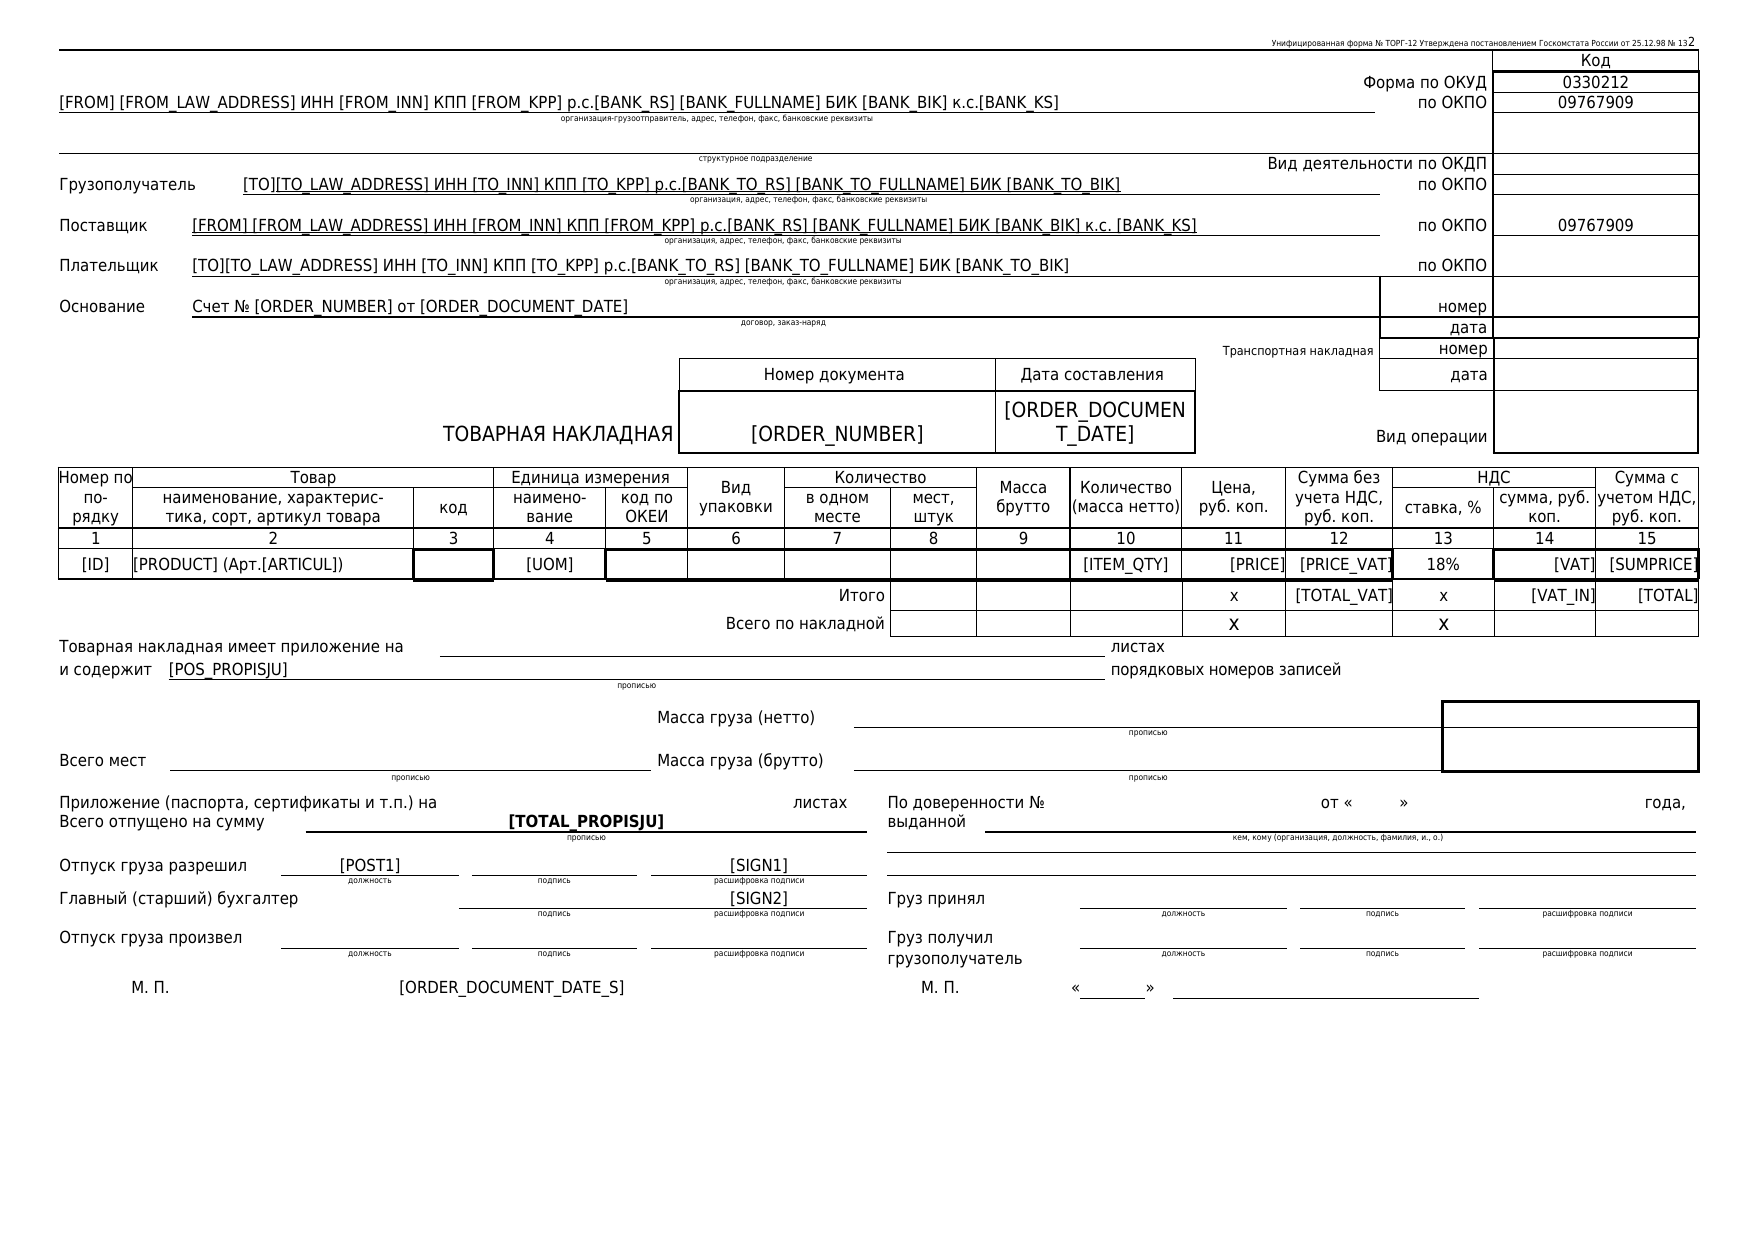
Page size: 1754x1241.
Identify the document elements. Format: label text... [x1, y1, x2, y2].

table_cell [ID] [59, 549, 132, 578]
table_cell Всего по накладной [688, 610, 890, 636]
table_header 7 [785, 529, 890, 548]
table_cell наимено- вание [494, 488, 605, 527]
table_header Масса брутто [977, 468, 1069, 527]
table_cell [867, 831, 877, 852]
table_cell расшифровка подписи [651, 876, 867, 886]
table_cell [877, 908, 887, 928]
table_cell [TOTAL_PROPISJU] [306, 812, 867, 831]
table_cell код [414, 488, 493, 527]
table_cell [1286, 611, 1392, 636]
table_cell [1465, 948, 1479, 968]
table_cell по ОКПО [1380, 174, 1492, 194]
table_cell [59, 133, 1492, 153]
table_cell и содержит [59, 656, 168, 679]
table_cell [785, 551, 890, 578]
table_cell [PRICE] [1182, 551, 1285, 578]
table_cell Отпуск груза разрешил [59, 852, 281, 875]
table_cell [867, 948, 877, 968]
table_cell [877, 948, 887, 968]
table_cell прописью [170, 771, 651, 790]
table_cell [1495, 391, 1697, 452]
table_header [1444, 703, 1697, 727]
table_cell по ОКПО [1380, 255, 1492, 276]
table_cell подпись [1300, 949, 1465, 968]
table_cell должность [281, 949, 459, 968]
table_cell организация-грузоотправитель, адрес, телефон, факс, банковские реквизиты [59, 113, 1374, 133]
table_cell [877, 812, 887, 831]
table_cell [877, 968, 887, 998]
table_cell М. П. « [887, 968, 1080, 998]
table_cell кем, кому (организация, должность, фамилия, и., о.) [985, 833, 1696, 852]
table_header 9 [977, 529, 1069, 548]
table_cell [1080, 929, 1287, 948]
table_header Сумма без учета НДС, руб. коп. [1286, 468, 1392, 527]
table_cell [POS_PROPISJU] [169, 656, 1104, 679]
table_cell подпись [472, 876, 637, 886]
table_cell номер [1381, 277, 1492, 316]
table_cell [867, 968, 877, 998]
table_cell [415, 551, 492, 578]
table_cell Груз принял [887, 886, 1080, 908]
table_cell [494, 610, 606, 636]
table_cell [UOM] [495, 549, 604, 578]
table_cell порядковых номеров записей [1105, 656, 1377, 679]
table_cell [59, 727, 651, 747]
table_header Номер по по- рядку [59, 468, 132, 527]
table_cell [1495, 359, 1697, 390]
table_cell договор, заказ-наряд [192, 318, 1379, 337]
table_cell [133, 610, 413, 636]
table_cell [877, 886, 887, 908]
table_cell [FROM] [FROM_LAW_ADDRESS] ИНН [FROM_INN] КПП [FROM_KPP] р.с.[BANK_RS] [BANK_FULLNAME] БИК [BANK_BIK] к.с.[BANK_KS] [59, 92, 1374, 112]
table_cell [SUMPRICE] [1596, 551, 1697, 578]
table_cell должность [1080, 949, 1287, 968]
table_cell [637, 875, 651, 886]
table_cell [1494, 277, 1698, 316]
table_cell [1080, 886, 1287, 908]
table_cell [977, 551, 1069, 578]
table_cell [1494, 318, 1698, 337]
table_header [413, 582, 494, 610]
text Унифицированная форма № ТОРГ-12 Утверждена постановлением Госкомстата России от 25.12.98 № 132 [59, 34, 1695, 49]
table_header 3 [414, 529, 493, 548]
table_cell [887, 853, 1696, 875]
table_cell [651, 968, 867, 998]
table_cell [877, 852, 887, 875]
table_cell [1494, 236, 1698, 276]
table_cell [VAT] [1495, 551, 1595, 578]
table_cell [459, 948, 472, 968]
table_cell [887, 876, 1696, 886]
table_cell [637, 909, 651, 928]
table_cell [59, 390, 272, 452]
table_cell [1494, 154, 1698, 173]
table_header 6 [688, 529, 784, 548]
table_header Единица измерения [494, 468, 687, 487]
table_cell сумма, руб. коп. [1494, 488, 1595, 527]
table_cell [1071, 611, 1182, 636]
table_cell Номер документа [680, 359, 995, 390]
table_header [1495, 339, 1697, 358]
table_cell [1465, 908, 1479, 928]
table_cell [281, 929, 459, 948]
table_cell [1479, 929, 1696, 948]
table_cell по ОКПО [1375, 92, 1492, 112]
table_cell [POST1] [281, 852, 459, 875]
table_cell по ОКПО [1380, 214, 1492, 235]
table_header Транспортная накладная [1195, 338, 1379, 358]
table_cell структурное подразделение [59, 154, 812, 173]
table_cell организация, адрес, телефон, факс, банковские реквизиты [243, 195, 1380, 214]
table_header [59, 51, 1492, 70]
table_cell [59, 908, 281, 928]
table_header [59, 700, 651, 727]
table_cell [FROM] [FROM_LAW_ADDRESS] ИНН [FROM_INN] КПП [FROM_KPP] р.с.[BANK_RS] [BANK_FULLNAME] БИК [BANK_BIK] к.с. [BANK_KS] [192, 214, 1380, 235]
table_cell дата [1381, 318, 1492, 337]
table_cell должность [1080, 909, 1287, 928]
table_cell [854, 748, 1441, 770]
table_header [58, 580, 133, 610]
table_header 11 [1182, 529, 1285, 548]
table_header х [1183, 582, 1285, 610]
table_cell должность [281, 876, 459, 886]
table_cell мест, штук [891, 488, 976, 527]
table_cell расшифровка подписи [1479, 949, 1696, 968]
table_cell грузополучатель [887, 948, 1080, 968]
table_cell [637, 948, 651, 968]
table_cell [1196, 358, 1379, 390]
table_cell код по ОКЕИ [606, 488, 687, 527]
table_cell [1465, 886, 1479, 908]
table_cell Дата составления [996, 359, 1195, 390]
table_header 8 [891, 529, 976, 548]
table_header Масса груза (нетто) [651, 700, 854, 727]
table_cell Форма по ОКУД [59, 70, 1492, 92]
table_header 13 [1393, 529, 1493, 548]
table_cell [1105, 679, 1377, 700]
table_header Количество (масса нетто) [1071, 468, 1181, 527]
table_cell [891, 611, 976, 636]
table_header [59, 338, 272, 358]
table_header [1353, 790, 1399, 812]
table_cell [59, 194, 243, 214]
table_cell [472, 929, 637, 948]
table_cell Всего мест [59, 748, 170, 770]
table_cell [59, 276, 192, 296]
table_header 10 [1071, 529, 1181, 548]
table_cell [TO][TO_LAW_ADDRESS] ИНН [TO_INN] КПП [TO_KPP] р.с.[BANK_TO_RS] [BANK_TO_FULLNAME] БИК [BANK_TO_BIK] [243, 174, 1380, 194]
table_cell [TO][TO_LAW_ADDRESS] ИНН [TO_INN] КПП [TO_KPP] р.с.[BANK_TO_RS] [BANK_TO_FULLNAME] БИК [BANK_TO_BIK] [192, 255, 1380, 276]
table_cell 0330212 [1494, 73, 1698, 92]
table_cell прописью [169, 680, 1104, 700]
table_cell [867, 886, 877, 908]
table_cell » [1145, 968, 1173, 998]
table_cell [1479, 968, 1696, 998]
table_header 15 [1596, 529, 1698, 548]
table_cell подпись [472, 949, 637, 968]
table_header года, [1640, 790, 1696, 812]
table_cell [1287, 948, 1300, 968]
table_cell [58, 610, 133, 636]
table_cell Основание [59, 296, 192, 316]
table_cell подпись [1300, 909, 1465, 928]
table_cell [651, 727, 854, 747]
table_cell [1287, 886, 1300, 908]
table_cell [59, 770, 170, 790]
table_cell [413, 610, 494, 636]
table_cell [1300, 886, 1465, 908]
table_cell выданной [887, 812, 985, 831]
table_cell [1444, 728, 1697, 770]
table_header [272, 338, 679, 358]
table_cell Вид операции [1196, 390, 1493, 452]
table_cell [59, 831, 306, 852]
table_cell [977, 611, 1070, 636]
table_header Количество [785, 468, 976, 487]
table_header листах [788, 790, 867, 812]
table_header [440, 637, 1104, 656]
table_header НДС [1393, 468, 1595, 487]
table_header Цена, руб. коп. [1182, 468, 1285, 527]
table_cell [59, 358, 272, 390]
table_header [688, 582, 784, 610]
table_cell подпись [472, 909, 637, 928]
table_cell [1380, 235, 1492, 255]
table_header » [1399, 790, 1430, 812]
table_cell [985, 812, 1696, 831]
table_cell [ORDER_DOCUMENT_DATE] [996, 392, 1194, 452]
table_header листах [1105, 637, 1377, 656]
table_cell х [1183, 611, 1285, 636]
table_header 14 [1494, 529, 1595, 548]
table_cell [651, 770, 854, 790]
table_cell [459, 909, 472, 928]
table_cell Груз получил [887, 929, 1080, 948]
table_header Товар [133, 468, 493, 487]
table_cell [637, 852, 651, 875]
table_cell [59, 316, 192, 337]
table_header [891, 582, 976, 610]
table_header Итого [785, 582, 890, 610]
table_header [854, 700, 1441, 727]
table_cell [SIGN2] [651, 886, 867, 908]
table_cell ТОВАРНАЯ НАКЛАДНАЯ [272, 390, 678, 452]
table_header 2 [133, 529, 413, 548]
table_cell [SIGN1] [651, 852, 867, 875]
table_cell [688, 551, 784, 578]
table_header Приложение (паспорта, сертификаты и т.п.) на [59, 790, 483, 812]
table_cell организация, адрес, телефон, факс, банковские реквизиты [192, 277, 1379, 296]
table_cell [170, 748, 651, 770]
table_cell Главный (старший) бухгалтер [59, 886, 459, 908]
table_cell 09767909 [1494, 93, 1698, 112]
table_cell [651, 929, 867, 948]
table_cell [606, 610, 688, 636]
table_header [1430, 790, 1640, 812]
table_cell [1494, 113, 1698, 153]
table_cell [867, 812, 877, 831]
table_cell [1443, 773, 1698, 790]
table_cell [1596, 611, 1698, 636]
table_cell расшифровка подписи [1479, 909, 1696, 928]
table_cell Счет № [ORDER_NUMBER] от [ORDER_DOCUMENT_DATE] [192, 296, 1379, 316]
table_header [877, 790, 887, 812]
table_cell [272, 358, 679, 390]
table_header [679, 338, 995, 358]
table_cell прописью [854, 728, 1441, 747]
table_header [977, 582, 1070, 610]
table_header 5 [606, 529, 687, 548]
table_header х [1393, 580, 1494, 610]
table_cell [59, 875, 281, 886]
table_cell Масса груза (брутто) [651, 748, 854, 770]
table_header [TOTAL_VAT] [1286, 582, 1392, 610]
table_header 1 [59, 529, 132, 548]
table_header [494, 580, 606, 610]
table_cell Всего отпущено на сумму [59, 812, 306, 831]
table_cell дата [1380, 359, 1493, 390]
table_cell [472, 886, 637, 908]
table_cell [1380, 194, 1492, 214]
table_cell х [1393, 611, 1494, 636]
table_cell [ORDER_DOCUMENT_DATE_S] [373, 968, 651, 998]
table_header [1071, 790, 1309, 812]
table_header [TOTAL] [1596, 582, 1698, 610]
table_header [133, 580, 413, 610]
table_cell [887, 831, 985, 852]
table_cell [1495, 611, 1595, 636]
table_header от « [1309, 790, 1352, 812]
table_cell Грузополучатель [59, 174, 243, 194]
table_cell [1173, 968, 1479, 998]
table_cell Плательщик [59, 255, 192, 276]
table_cell [637, 886, 651, 908]
table_cell [1300, 929, 1465, 948]
table_cell Поставщик [59, 214, 192, 235]
table_cell [59, 235, 192, 255]
table_cell [867, 929, 877, 948]
table_header Сумма с учетом НДС, руб. коп. [1596, 468, 1698, 527]
table_cell 18% [1394, 549, 1492, 578]
table_cell организация, адрес, телефон, факс, банковские реквизиты [192, 236, 1380, 255]
table_cell [1287, 929, 1300, 948]
table_cell [637, 929, 651, 948]
table_cell [ITEM_QTY] [1071, 551, 1181, 578]
table_cell наименование, характерис- тика, сорт, артикул товара [133, 488, 413, 527]
table_cell Отпуск груза произвел [59, 929, 281, 948]
table_cell [1479, 886, 1696, 908]
table_cell [877, 831, 887, 852]
table_cell [281, 908, 459, 928]
table_cell [281, 968, 345, 998]
table_header [606, 582, 688, 610]
table_cell [607, 551, 687, 578]
table_header [995, 338, 1195, 358]
table_cell [459, 886, 472, 908]
table_header [484, 790, 788, 812]
table_header Вид упаковки [688, 468, 784, 527]
table_cell 09767909 [1494, 195, 1698, 235]
table_cell [877, 875, 887, 886]
table_cell [877, 929, 887, 948]
table_cell [459, 929, 472, 948]
table_cell прописью [854, 771, 1443, 790]
table_cell ставка, % [1393, 488, 1493, 527]
table_cell [1494, 175, 1698, 194]
table_header Код [1493, 51, 1698, 70]
table_cell [PRODUCT] (Арт.[ARTICUL]) [133, 549, 412, 578]
table_cell М. П. [59, 968, 281, 998]
table_header [VAT_IN] [1495, 582, 1595, 610]
table_header 12 [1286, 529, 1392, 548]
table_header номер [1380, 339, 1493, 358]
table_cell [867, 908, 877, 928]
table_cell [459, 852, 472, 875]
table_header По доверенности № [887, 790, 1071, 812]
table_cell [ORDER_NUMBER] [680, 392, 995, 452]
table_header 4 [494, 529, 605, 548]
table_cell [867, 875, 877, 886]
table_cell [472, 852, 637, 875]
table_cell [867, 852, 877, 875]
table_cell [PRICE_VAT] [1286, 551, 1391, 578]
table_cell [59, 948, 281, 968]
table_header [867, 790, 877, 812]
table_cell Вид деятельности по ОКДП [812, 154, 1492, 173]
table_cell расшифровка подписи [651, 909, 867, 928]
table_cell [345, 968, 373, 998]
table_cell [459, 875, 472, 886]
table_cell [59, 679, 168, 700]
table_cell [1080, 968, 1145, 998]
table_cell [887, 908, 1080, 928]
table_cell [891, 551, 976, 578]
table_header Товарная накладная имеет приложение на [59, 637, 440, 656]
table_header [1071, 582, 1182, 610]
table_cell [1287, 908, 1300, 928]
table_cell [1375, 112, 1492, 133]
table_cell прописью [306, 833, 867, 852]
table_cell расшифровка подписи [651, 949, 867, 968]
table_cell [1465, 929, 1479, 948]
table_cell в одном месте [785, 488, 890, 527]
